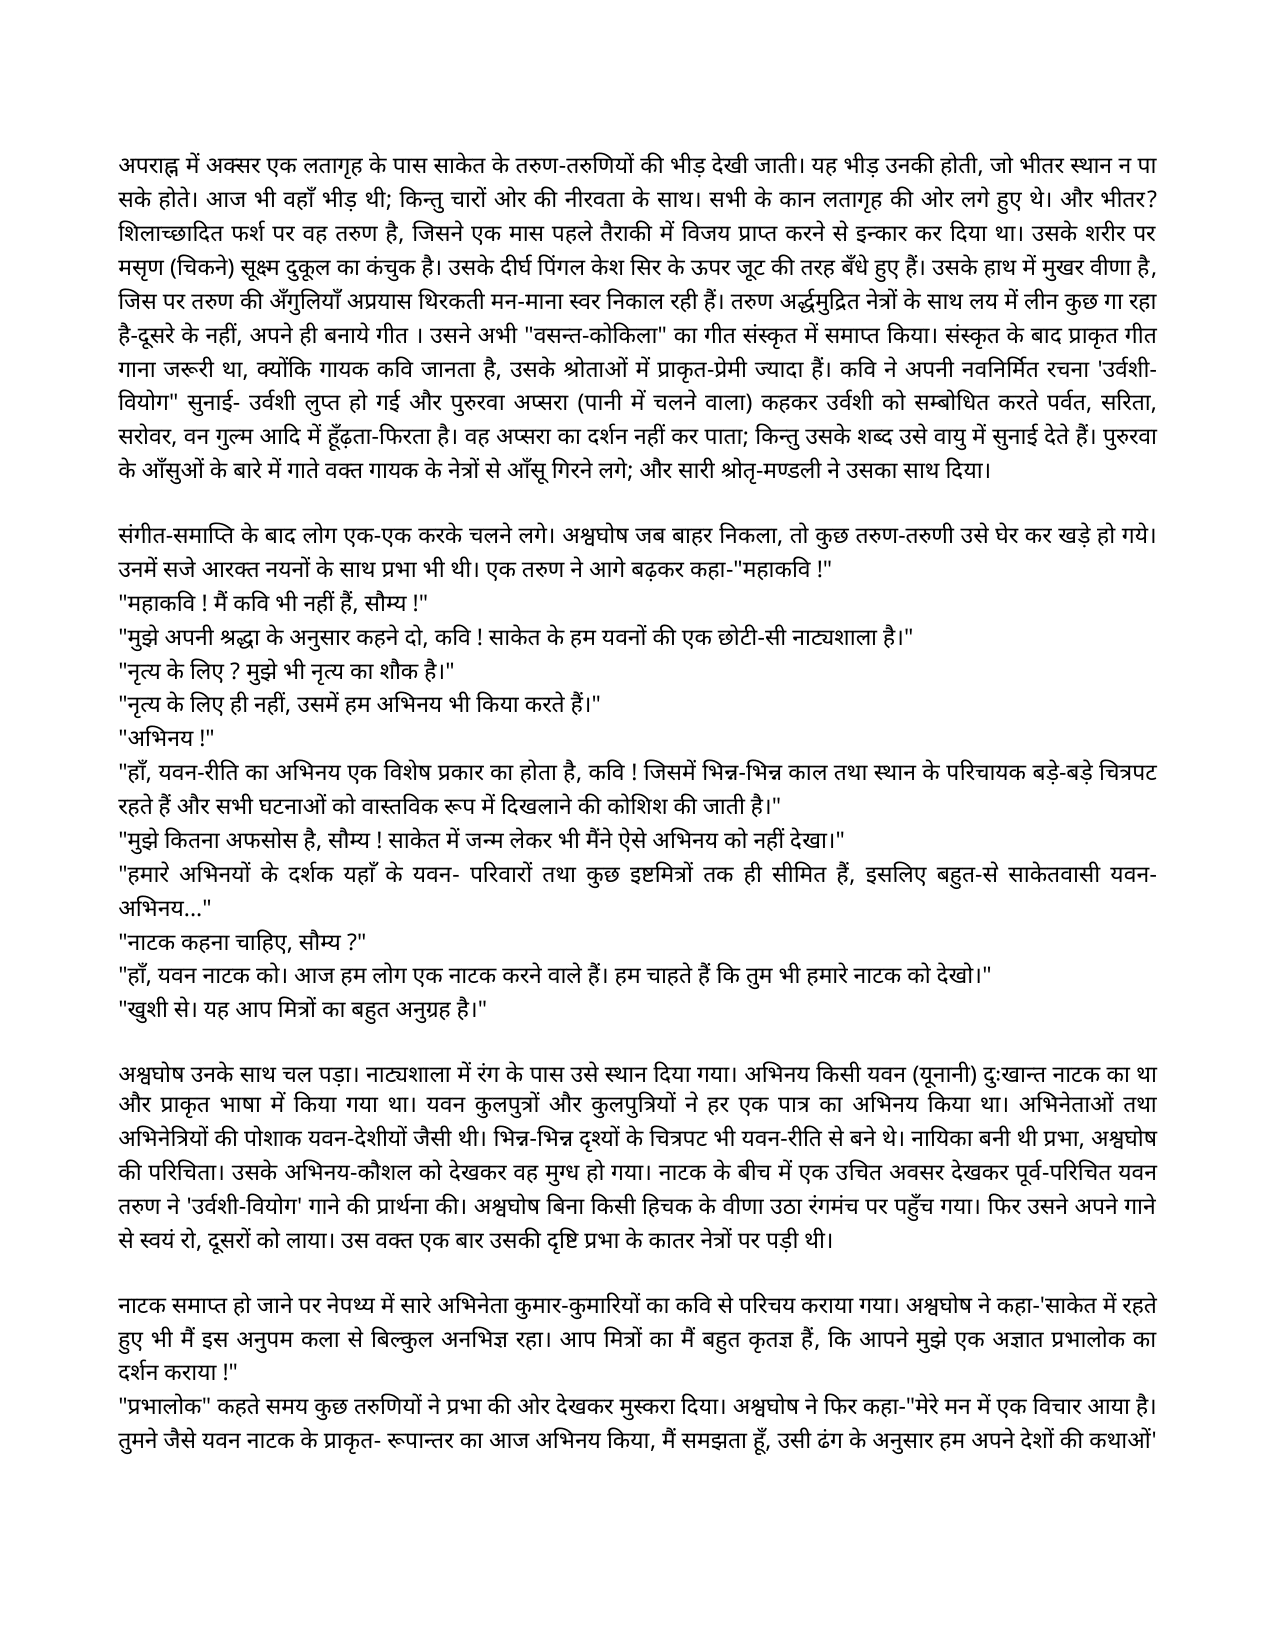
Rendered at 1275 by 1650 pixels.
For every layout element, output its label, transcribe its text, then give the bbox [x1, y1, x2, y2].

text "प्रभालोक" कहते समय कुछ तरुणियों ने प्रभा की ओर देखकर मुस्करा दिया। अश्वघोष ने फिर कहा-"मेरे मन में एक विचार आया है। तुमने जैसे यवन नाटक के प्राकृत- रूपान्तर का आज अभिनय किया, मैं समझता हूँ, उसी ढंग के अनुसार हम अपने देशों की कथाओं' [118, 1390, 1157, 1458]
text "नाटक कहना चाहिए, सौम्य ?" [118, 925, 1157, 959]
text अश्वघोष उनके साथ चल पड़ा। नाट्यशाला में रंग के पास उसे स्थान दिया गया। अभिनय किसी यवन (यूनानी) दुःखान्त नाटक का था और प्राकृत भाषा में किया गया था। यवन कुलपुत्रों और कुलपुत्रियों ने हर एक पात्र का अभिनय किया था। अभिनेताओं तथा अभिनेत्रियों की पोशाक यवन-देशीयों जैसी थी। भिन्न-भिन्न दृश्यों के चित्रपट भी यवन-रीति से बने थे। नायिका बनी थी प्रभा, अश्वघोष की परिचिता। उसके अभिनय-कौशल को देखकर वह मुग्ध हो गया। नाटक के बीच में एक उचित अवसर देखकर पूर्व-परिचित यवन तरुण ने 'उर्वशी-वियोग' गाने की प्रार्थना की। अश्वघोष बिना किसी हिचक के वीणा उठा रंगमंच पर पहुँच गया। फिर उसने अपने गाने से स्वयं रो, दूसरों को लाया। उस वक्त एक बार उसकी दृष्टि प्रभा के कातर नेत्रों पर पड़ी थी। [118, 1058, 1157, 1257]
text "अभिनय !" [118, 722, 1157, 756]
text "हाँ, यवन-रीति का अभिनय एक विशेष प्रकार का होता है, कवि ! जिसमें भिन्न-भिन्न काल तथा स्थान के परिचायक बड़े-बड़े चित्रपट रहते हैं और सभी घटनाओं को वास्तविक रूप में दिखलाने की कोशिश की जाती है।" [118, 756, 1157, 824]
text "नृत्य के लिए ही नहीं, उसमें हम अभिनय भी किया करते हैं।" [118, 688, 1157, 722]
text "हाँ, यवन नाटक को। आज हम लोग एक नाटक करने वाले हैं। हम चाहते हैं कि तुम भी हमारे नाटक को देखो।" [118, 959, 1157, 993]
text संगीत-समाप्ति के बाद लोग एक-एक करके चलने लगे। अश्वघोष जब बाहर निकला, तो कुछ तरुण-तरुणी उसे घेर कर खड़े हो गये। उनमें सजे आरक्त नयनों के साथ प्रभा भी थी। एक तरुण ने आगे बढ़कर कहा-"महाकवि !" [118, 519, 1157, 587]
text "हमारे अभिनयों के दर्शक यहाँ के यवन- परिवारों तथा कुछ इष्टमित्रों तक ही सीमित हैं, इसलिए बहुत-से साकेतवासी यवन-अभिनय..." [118, 858, 1157, 925]
text अपराह्न में अक्सर एक लतागृह के पास साकेत के तरुण-तरुणियों की भीड़ देखी जाती। यह भीड़ उनकी होती, जो भीतर स्थान न पा सके होते। आज भी वहाँ भीड़ थी; किन्तु चारों ओर की नीरवता के साथ। सभी के कान लतागृह की ओर लगे हुए थे। और भीतर? शिलाच्छादित फर्श पर वह तरुण है, जिसने एक मास पहले तैराकी में विजय प्राप्त करने से इन्कार कर दिया था। उसके शरीर पर मसृण (चिकने) सूक्ष्म दुकूल का कंचुक है। उसके दीर्घ पिंगल केश सिर के ऊपर जूट की तरह बँधे हुए हैं। उसके हाथ में मुखर वीणा है, जिस पर तरुण की अँगुलियाँ अप्रयास थिरकती मन-माना स्वर निकाल रही हैं। तरुण अर्द्धमुद्रित नेत्रों के साथ लय में लीन कुछ गा रहा है-दूसरे के नहीं, अपने ही बनाये गीत । उसने अभी "वसन्त-कोकिला" का गीत संस्कृत में समाप्त किया। संस्कृत के बाद प्राकृत गीत गाना जरूरी था, क्योंकि गायक कवि जानता है, उसके श्रोताओं में प्राकृत-प्रेमी ज्यादा हैं। कवि ने अपनी नवनिर्मित रचना 'उर्वशी-वियोग" सुनाई- उर्वशी लुप्त हो गई और पुरुरवा अप्सरा (पानी में चलने वाला) कहकर उर्वशी को सम्बोधित करते पर्वत, सरिता, सरोवर, वन गुल्म आदि में हूँढ़ता-फिरता है। वह अप्सरा का दर्शन नहीं कर पाता; किन्तु उसके शब्द उसे वायु में सुनाई देते हैं। पुरुरवा के आँसुओं के बारे में गाते वक्त गायक के नेत्रों से आँसू गिरने लगे; और सारी श्रोतृ-मण्डली ने उसका साथ दिया। [118, 149, 1157, 488]
text "नृत्य के लिए ? मुझे भी नृत्य का शौक है।" [118, 654, 1157, 688]
text नाटक समाप्त हो जाने पर नेपथ्य में सारे अभिनेता कुमार-कुमारियों का कवि से परिचय कराया गया। अश्वघोष ने कहा-'साकेत में रहते हुए भी मैं इस अनुपम कला से बिल्कुल अनभिज्ञ रहा। आप मित्रों का मैं बहुत कृतज्ञ हैं, कि आपने मुझे एक अज्ञात प्रभालोक का दर्शन कराया !" [118, 1289, 1157, 1390]
text "मुझे अपनी श्रद्धा के अनुसार कहने दो, कवि ! साकेत के हम यवनों की एक छोटी-सी नाट्यशाला है।" [118, 621, 1157, 654]
text "महाकवि ! मैं कवि भी नहीं हैं, सौम्य !" [118, 587, 1157, 621]
text "खुशी से। यह आप मित्रों का बहुत अनुग्रह है।" [118, 993, 1157, 1027]
text "मुझे कितना अफसोस है, सौम्य ! साकेत में जन्म लेकर भी मैंने ऐसे अभिनय को नहीं देखा।" [118, 824, 1157, 858]
